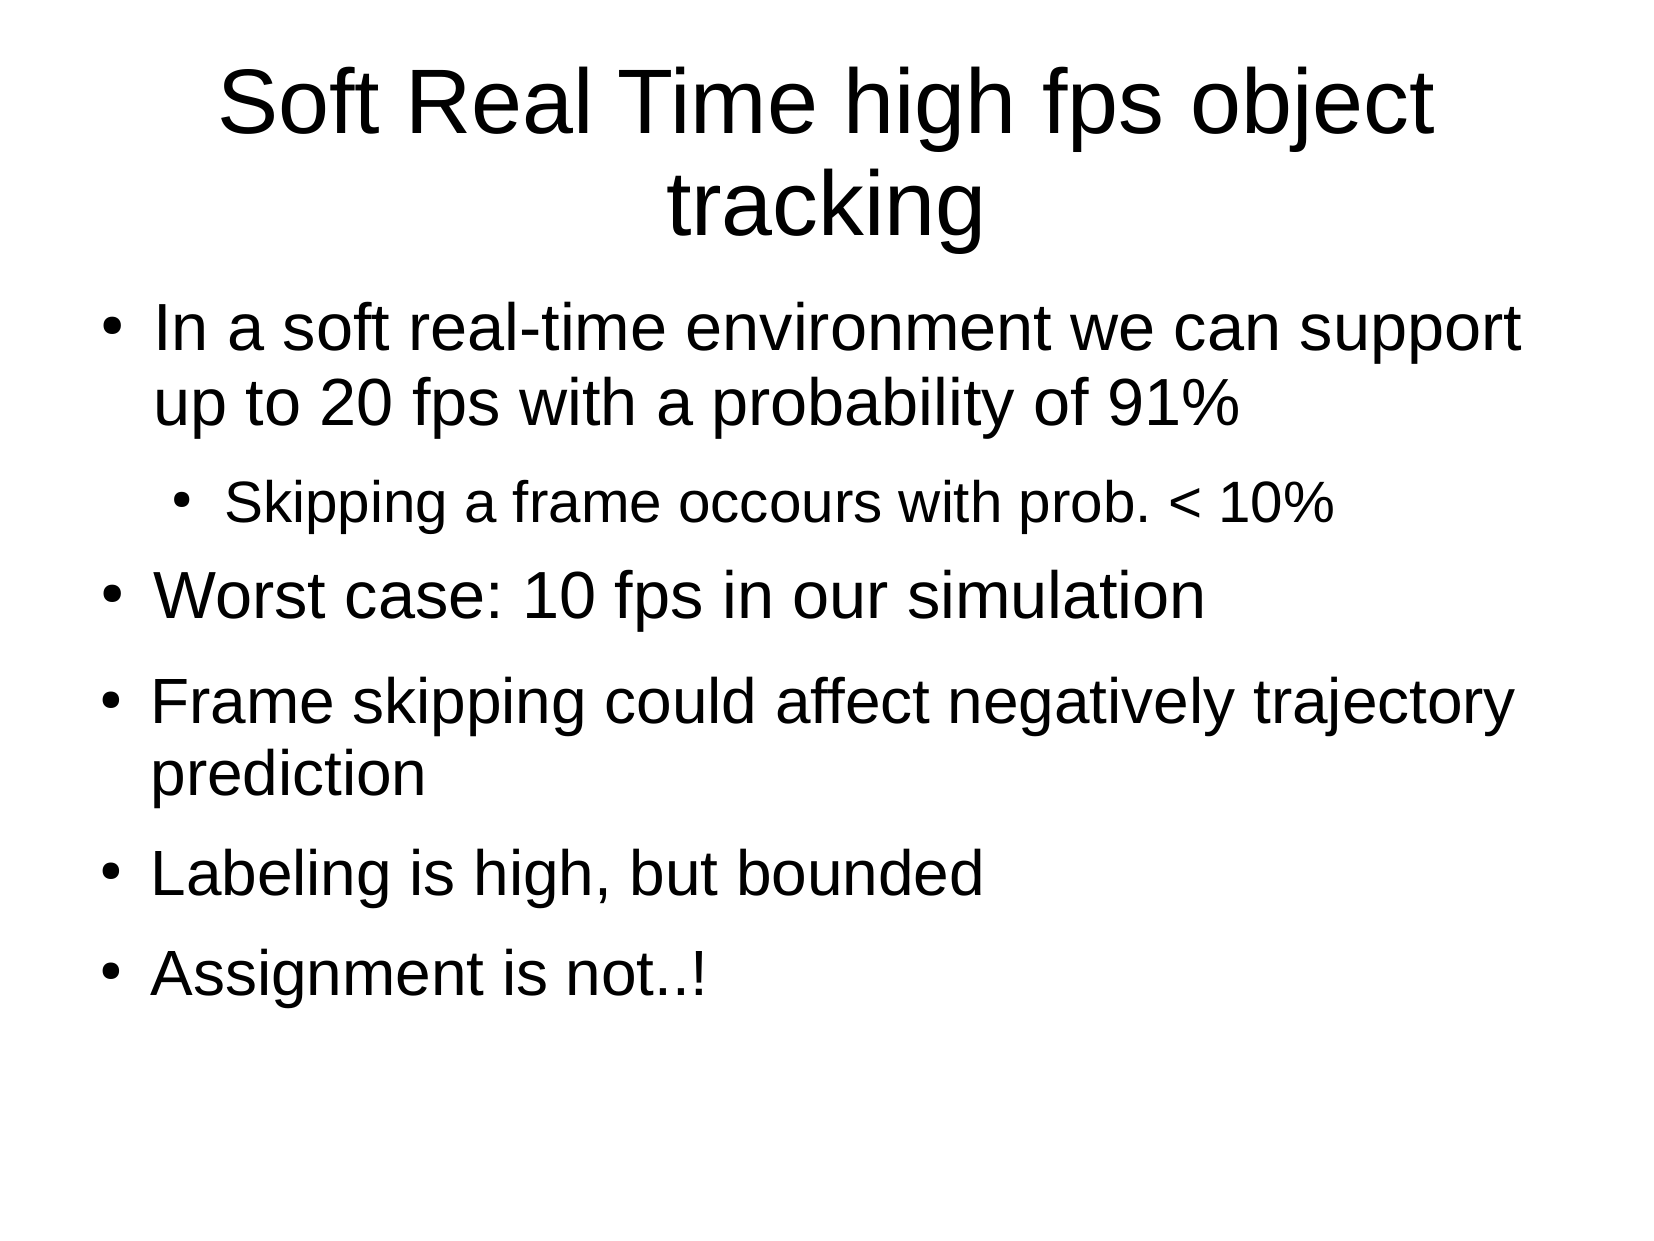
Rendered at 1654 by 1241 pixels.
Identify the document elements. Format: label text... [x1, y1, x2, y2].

list In a soft real-time environment we can support up to 20 fps with a probability of 91% Skipping a frame occours with prob. < 10% Worst case: 10 fps in our simulation [82, 290, 1571, 634]
list Frame skipping could affect negatively trajectory prediction Labeling is high, but bounded Assignment is not..! [82, 665, 1571, 1009]
title Soft Real Time high fps object tracking [82, 49, 1571, 257]
